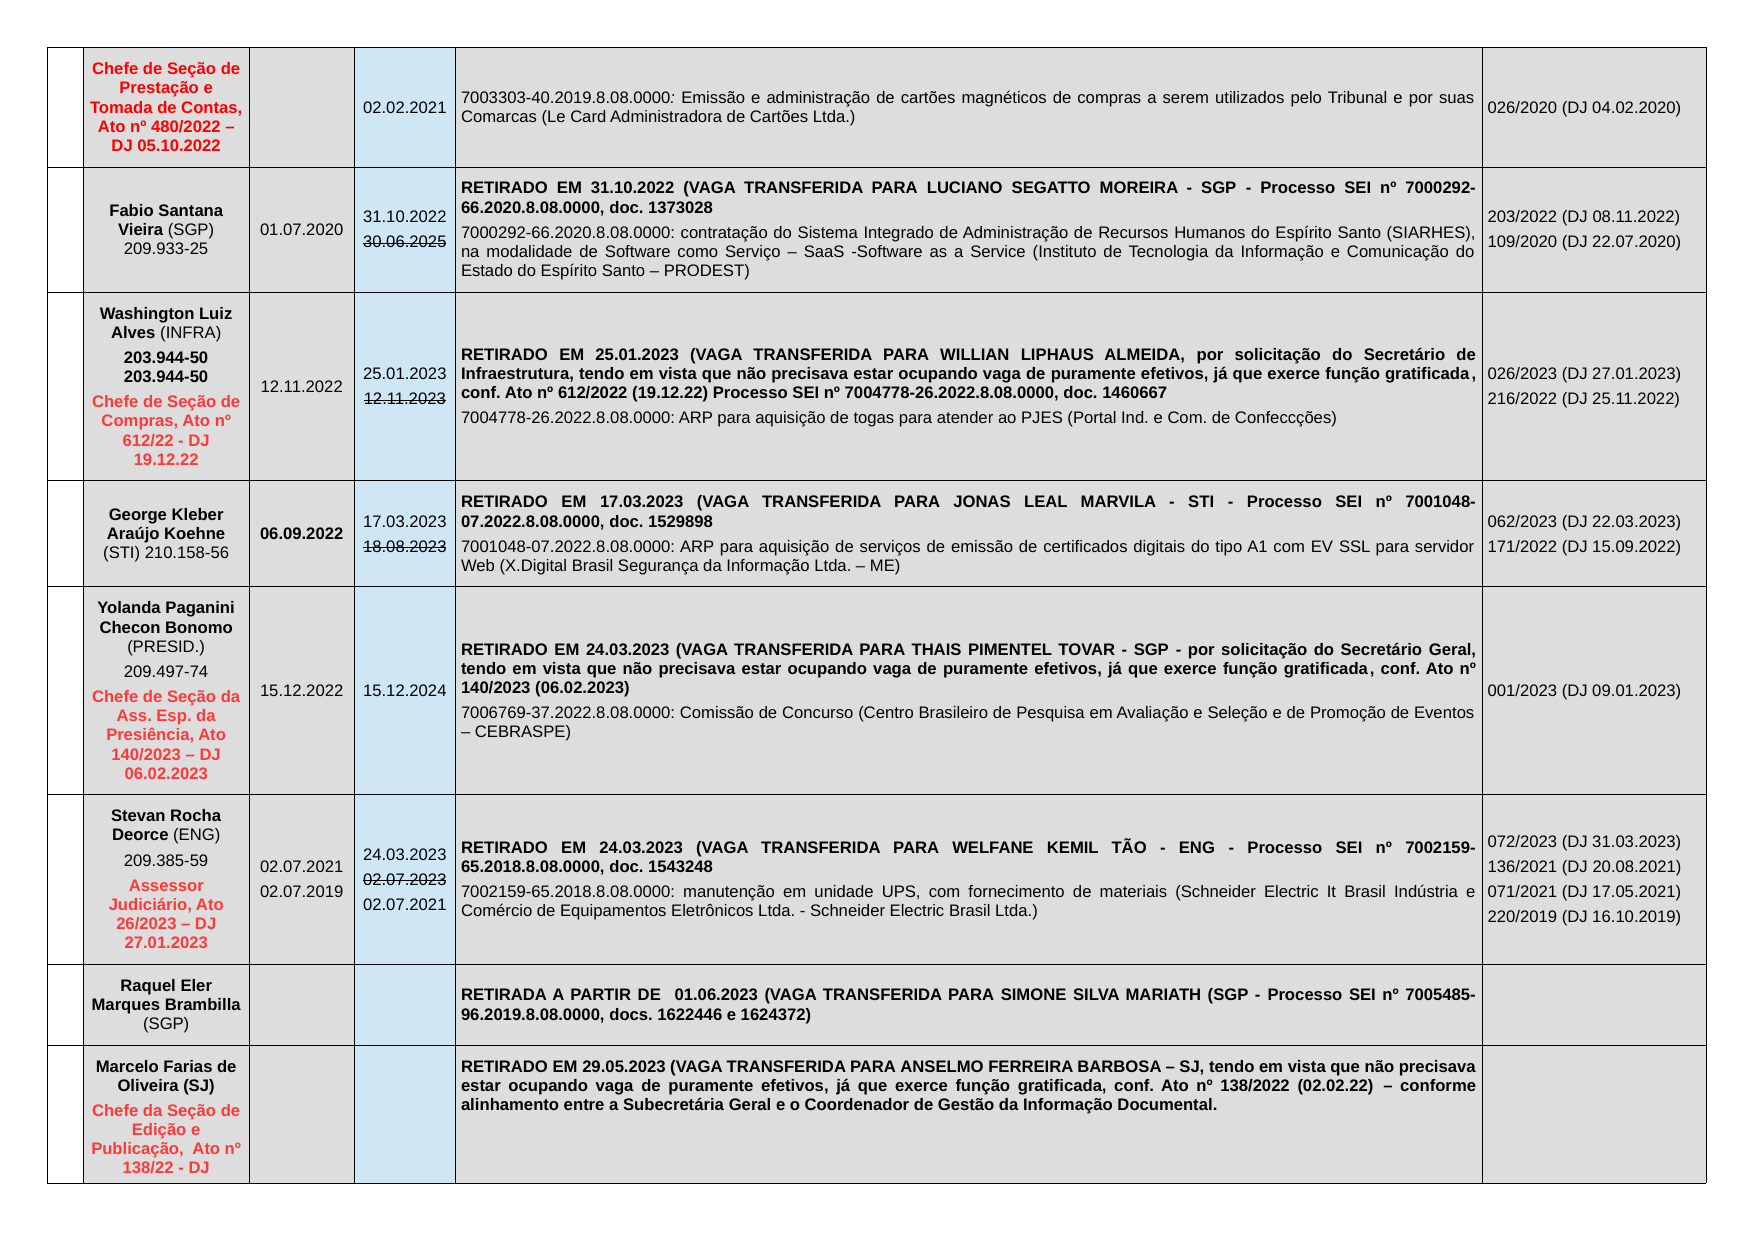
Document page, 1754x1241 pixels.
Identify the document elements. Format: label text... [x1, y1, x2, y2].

table_cell Washington Luiz Alves (INFRA) 203.944-50 203.944-50 Chefe de Seção de Compras, Ato nº 612/22 - DJ 19.12.22 [84, 293, 249, 480]
table_cell RETIRADO EM 29.05.2023 (VAGA TRANSFERIDA PARA ANSELMO FERREIRA BARBOSA – SJ, tendo em vista que não precisava estar ocupando vaga de puramente efetivos, já que exerce função gratificada, conf. Ato nº 138/2022 (02.02.22) – conforme alinhamento entre a Subecretária Geral e o Coordenador de Gestão da Informação Documental. [456, 1046, 1482, 1183]
table_cell Stevan Rocha Deorce (ENG) 209.385-59 Assessor Judiciário, Ato 26/2023 – DJ 27.01.2023 [84, 795, 249, 964]
table_cell [48, 481, 83, 586]
table_cell 15.12.2022 [250, 587, 354, 794]
table_cell 01.07.2020 [250, 168, 354, 292]
table_cell 15.12.2024 [355, 587, 455, 794]
table_cell Raquel Eler Marques Brambilla (SGP) [84, 965, 249, 1045]
table_cell 203/2022 (DJ 08.11.2022) 109/2020 (DJ 22.07.2020) [1483, 168, 1706, 292]
table_cell Fabio Santana Vieira (SGP) 209.933-25 [84, 168, 249, 292]
table_cell 062/2023 (DJ 22.03.2023) 171/2022 (DJ 15.09.2022) [1483, 481, 1706, 586]
table_cell Marcelo Farias de Oliveira (SJ) Chefe da Seção de Edição e Publicação, Ato nº 138/22 - DJ [84, 1046, 249, 1183]
table_cell [250, 48, 354, 167]
table_cell 02.02.2021 [355, 48, 455, 167]
table_cell 7003303-40.2019.8.08.0000: Emissão e administração de cartões magnéticos de compras a serem utilizados pelo Tribunal e por suas Comarcas (Le Card Administradora de Cartões Ltda.) [456, 48, 1482, 167]
table_cell 17.03.2023 18.08.2023 [355, 481, 455, 586]
table_cell RETIRADO EM 24.03.2023 (VAGA TRANSFERIDA PARA THAIS PIMENTEL TOVAR - SGP - por solicitação do Secretário Geral, tendo em vista que não precisava estar ocupando vaga de puramente efetivos, já que exerce função gratificada, conf. Ato nº 140/2023 (06.02.2023) 7006769-37.2022.8.08.0000: Comissão de Concurso (Centro Brasileiro de Pesquisa em Avaliação e Seleção e de Promoção de Eventos – CEBRASPE) [456, 587, 1482, 794]
table_cell [48, 795, 83, 964]
table_cell [355, 1046, 455, 1183]
table_cell [250, 965, 354, 1045]
table_cell 24.03.2023 02.07.2023 02.07.2021 [355, 795, 455, 964]
table_cell [355, 965, 455, 1045]
table_cell George Kleber Araújo Koehne (STI) 210.158-56 [84, 481, 249, 586]
table_cell RETIRADO EM 17.03.2023 (VAGA TRANSFERIDA PARA JONAS LEAL MARVILA - STI - Processo SEI nº 7001048-07.2022.8.08.0000, doc. 1529898 7001048-07.2022.8.08.0000: ARP para aquisição de serviços de emissão de certificados digitais do tipo A1 com EV SSL para servidor Web (X.Digital Brasil Segurança da Informação Ltda. – ME) [456, 481, 1482, 586]
table_cell [48, 587, 83, 794]
table_cell [1483, 1046, 1706, 1183]
table_cell Yolanda Paganini Checon Bonomo (PRESID.) 209.497-74 Chefe de Seção da Ass. Esp. da Presiência, Ato 140/2023 – DJ 06.02.2023 [84, 587, 249, 794]
table_cell 12.11.2022 [250, 293, 354, 480]
table_cell 026/2023 (DJ 27.01.2023) 216/2022 (DJ 25.11.2022) [1483, 293, 1706, 480]
table_cell [48, 293, 83, 480]
table_cell [48, 168, 83, 292]
table_cell 02.07.2021 02.07.2019 [250, 795, 354, 964]
table_cell RETIRADO EM 24.03.2023 (VAGA TRANSFERIDA PARA WELFANE KEMIL TÃO - ENG - Processo SEI nº 7002159-65.2018.8.08.0000, doc. 1543248 7002159-65.2018.8.08.0000: manutenção em unidade UPS, com fornecimento de materiais (Schneider Electric It Brasil Indústria e Comércio de Equipamentos Eletrônicos Ltda. - Schneider Electric Brasil Ltda.) [456, 795, 1482, 964]
table_cell 026/2020 (DJ 04.02.2020) [1483, 48, 1706, 167]
table_cell [48, 48, 83, 167]
table_cell 072/2023 (DJ 31.03.2023) 136/2021 (DJ 20.08.2021) 071/2021 (DJ 17.05.2021) 220/2019 (DJ 16.10.2019) [1483, 795, 1706, 964]
table_cell [250, 1046, 354, 1183]
table_cell 25.01.2023 12.11.2023 [355, 293, 455, 480]
table_cell RETIRADO EM 25.01.2023 (VAGA TRANSFERIDA PARA WILLIAN LIPHAUS ALMEIDA, por solicitação do Secretário de Infraestrutura, tendo em vista que não precisava estar ocupando vaga de puramente efetivos, já que exerce função gratificada, conf. Ato nº 612/2022 (19.12.22) Processo SEI nº 7004778-26.2022.8.08.0000, doc. 1460667 7004778-26.2022.8.08.0000: ARP para aquisição de togas para atender ao PJES (Portal Ind. e Com. de Confeccções) [456, 293, 1482, 480]
table_cell 001/2023 (DJ 09.01.2023) [1483, 587, 1706, 794]
table_cell RETIRADA A PARTIR DE 01.06.2023 (VAGA TRANSFERIDA PARA SIMONE SILVA MARIATH (SGP - Processo SEI nº 7005485-96.2019.8.08.0000, docs. 1622446 e 1624372) [456, 965, 1482, 1045]
table_cell RETIRADO EM 31.10.2022 (VAGA TRANSFERIDA PARA LUCIANO SEGATTO MOREIRA - SGP - Processo SEI nº 7000292-66.2020.8.08.0000, doc. 1373028 7000292-66.2020.8.08.0000: contratação do Sistema Integrado de Administração de Recursos Humanos do Espírito Santo (SIARHES), na modalidade de Software como Serviço – SaaS -Software as a Service (Instituto de Tecnologia da Informação e Comunicação do Estado do Espírito Santo – PRODEST) [456, 168, 1482, 292]
table_cell 06.09.2022 [250, 481, 354, 586]
table_cell [48, 1046, 83, 1183]
table_cell [48, 965, 83, 1045]
table_cell Chefe de Seção de Prestação e Tomada de Contas, Ato nº 480/2022 – DJ 05.10.2022 [84, 48, 249, 167]
table_cell [1483, 965, 1706, 1045]
table_cell 31.10.2022 30.06.2025 [355, 168, 455, 292]
